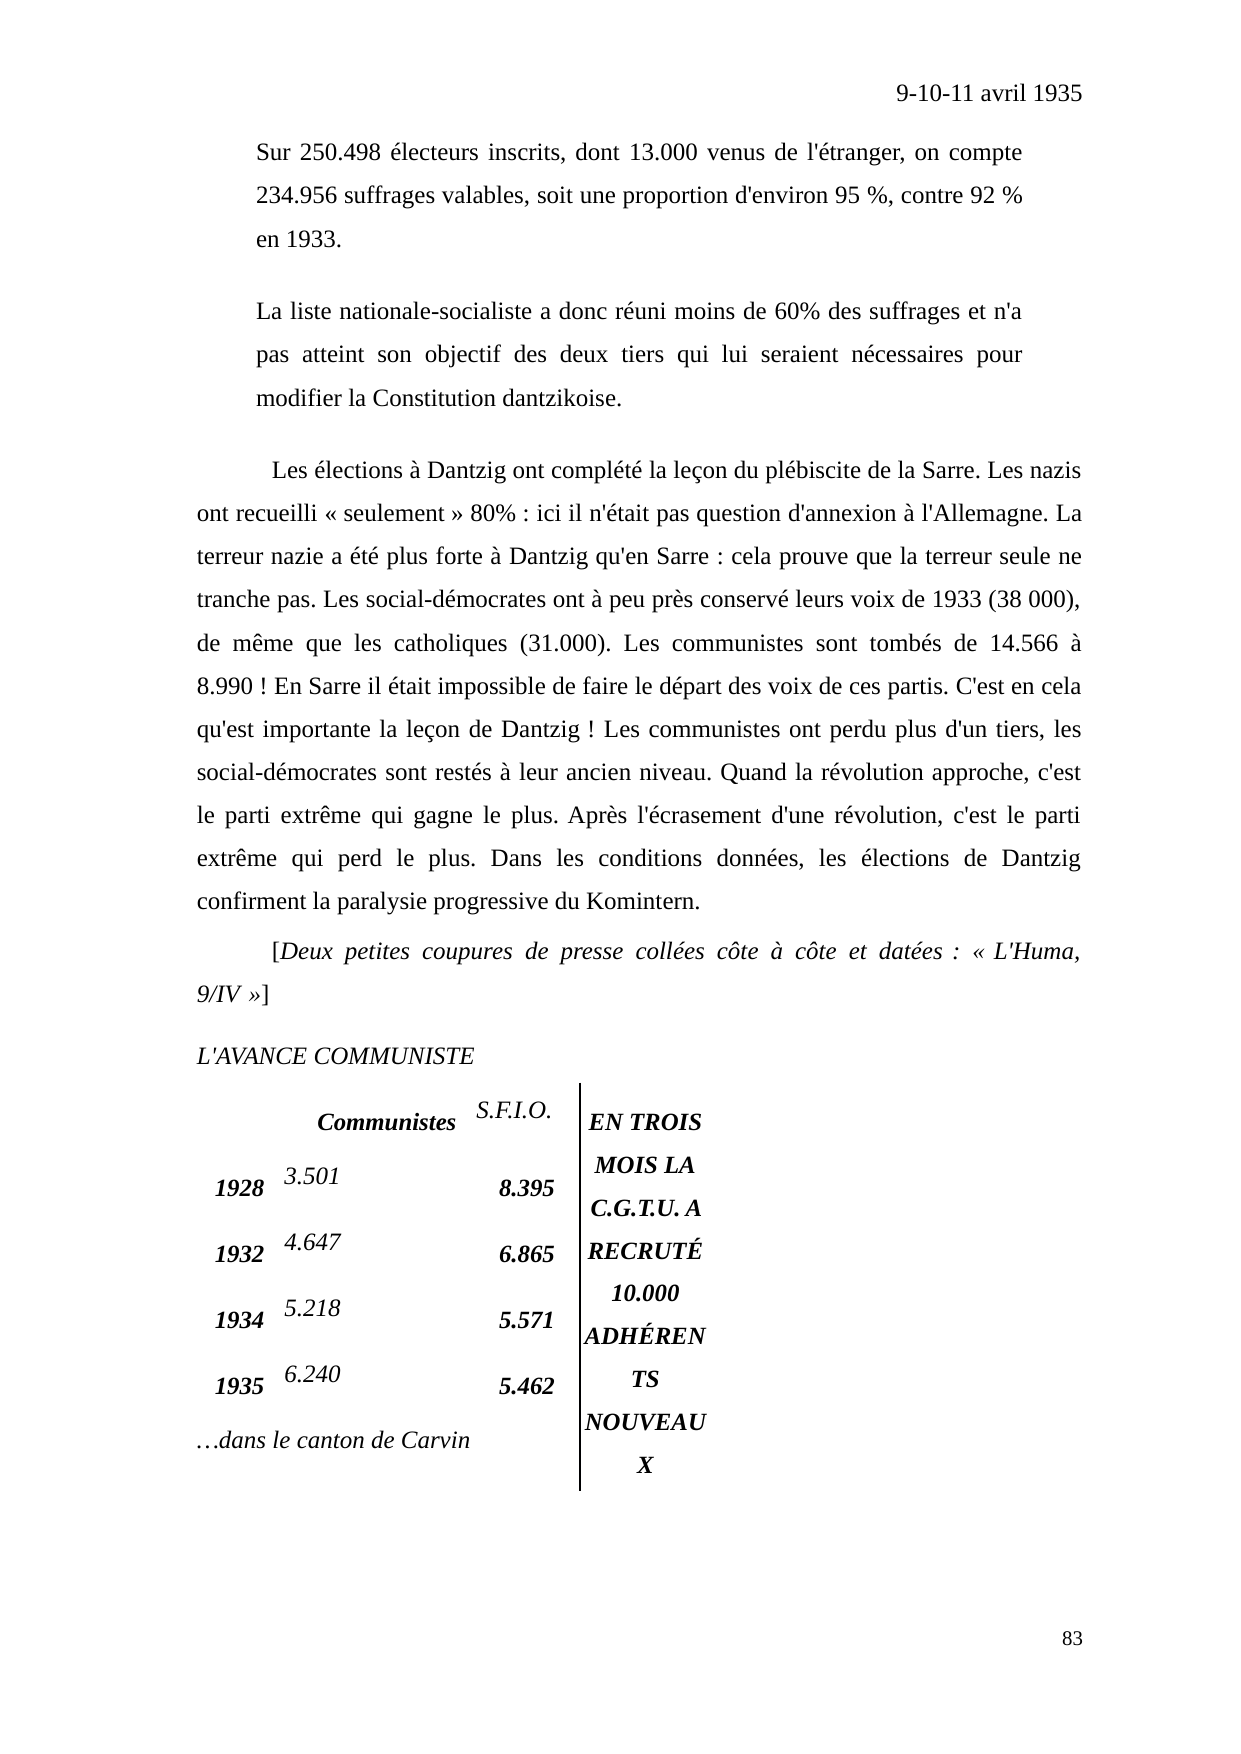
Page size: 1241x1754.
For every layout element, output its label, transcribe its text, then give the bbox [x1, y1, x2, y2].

table_cell 3.501 [284, 1149, 476, 1214]
table_cell [476, 1491, 580, 1557]
table_cell EN TROIS MOIS LA C.G.T.U. A RECRUTÉ 10.000 ADHÉRENTS NOUVEAUX [581, 1083, 713, 1491]
table_cell 1934 [197, 1281, 284, 1347]
table_cell [580, 1491, 713, 1557]
table_cell 5.462 [476, 1347, 579, 1413]
text Sur 250.498 électeurs inscrits, dont 13.000 venus de l'étranger, on compte 234.956 suffrages valables, soit une proportion d'environ 95 %, contre 92 % en 1933. [256, 137, 1023, 252]
table_cell 4.647 [284, 1215, 476, 1281]
table_cell 1928 [197, 1149, 284, 1214]
table_header L'AVANCE COMMUNISTE [197, 1029, 713, 1082]
table_cell 5.218 [284, 1281, 476, 1347]
text [Deux petites coupures de presse collées côte à côte et datées : « L'Huma, 9/IV »] [197, 936, 1082, 1008]
text La liste nationale-socialiste a donc réuni moins de 60% des suffrages et n'a pas atteint son objectif des deux tiers qui lui seraient nécessaires pour modifier la Constitution dantzikoise. [256, 296, 1023, 411]
table_cell [299, 1491, 476, 1557]
table_cell 5.571 [476, 1281, 579, 1347]
table_cell 6.240 [284, 1347, 476, 1413]
table_cell Communistes [299, 1083, 476, 1148]
table_cell …dans le canton de Carvin [197, 1413, 579, 1491]
table_cell [284, 1491, 299, 1557]
table_cell S.F.I.O. [476, 1083, 579, 1148]
table_cell 1935 [197, 1347, 284, 1413]
text Les élections à Dantzig ont complété la leçon du plébiscite de la Sarre. Les nazis ont recueilli « seulement » 80% : ici il n'était pas question d'annexion à l'Allemagne. La terreur nazie a été plus forte à Dantzig qu'en Sarre : cela prouve que la terreur seule ne tranche pas. Les social-démocrates ont à peu près conservé leurs voix de 1933 (38 000), de même que les catholiques (31.000). Les communistes sont tombés de 14.566 à 8.990 ! En Sarre il était impossible de faire le départ des voix de ces partis. C'est en cela qu'est importante la leçon de Dantzig ! Les communistes ont perdu plus d'un tiers, les social-démocrates sont restés à leur ancien niveau. Quand la révolution approche, c'est le parti extrême qui gagne le plus. Après l'écrasement d'une révolution, c'est le parti extrême qui perd le plus. Dans les conditions données, les élections de Dantzig confirment la paralysie progressive du Komintern. [197, 455, 1082, 915]
table_cell 6.865 [476, 1215, 579, 1281]
table_cell 1932 [197, 1215, 284, 1281]
table_cell [197, 1491, 284, 1557]
table_cell 8.395 [476, 1149, 579, 1214]
table_cell [197, 1083, 299, 1148]
